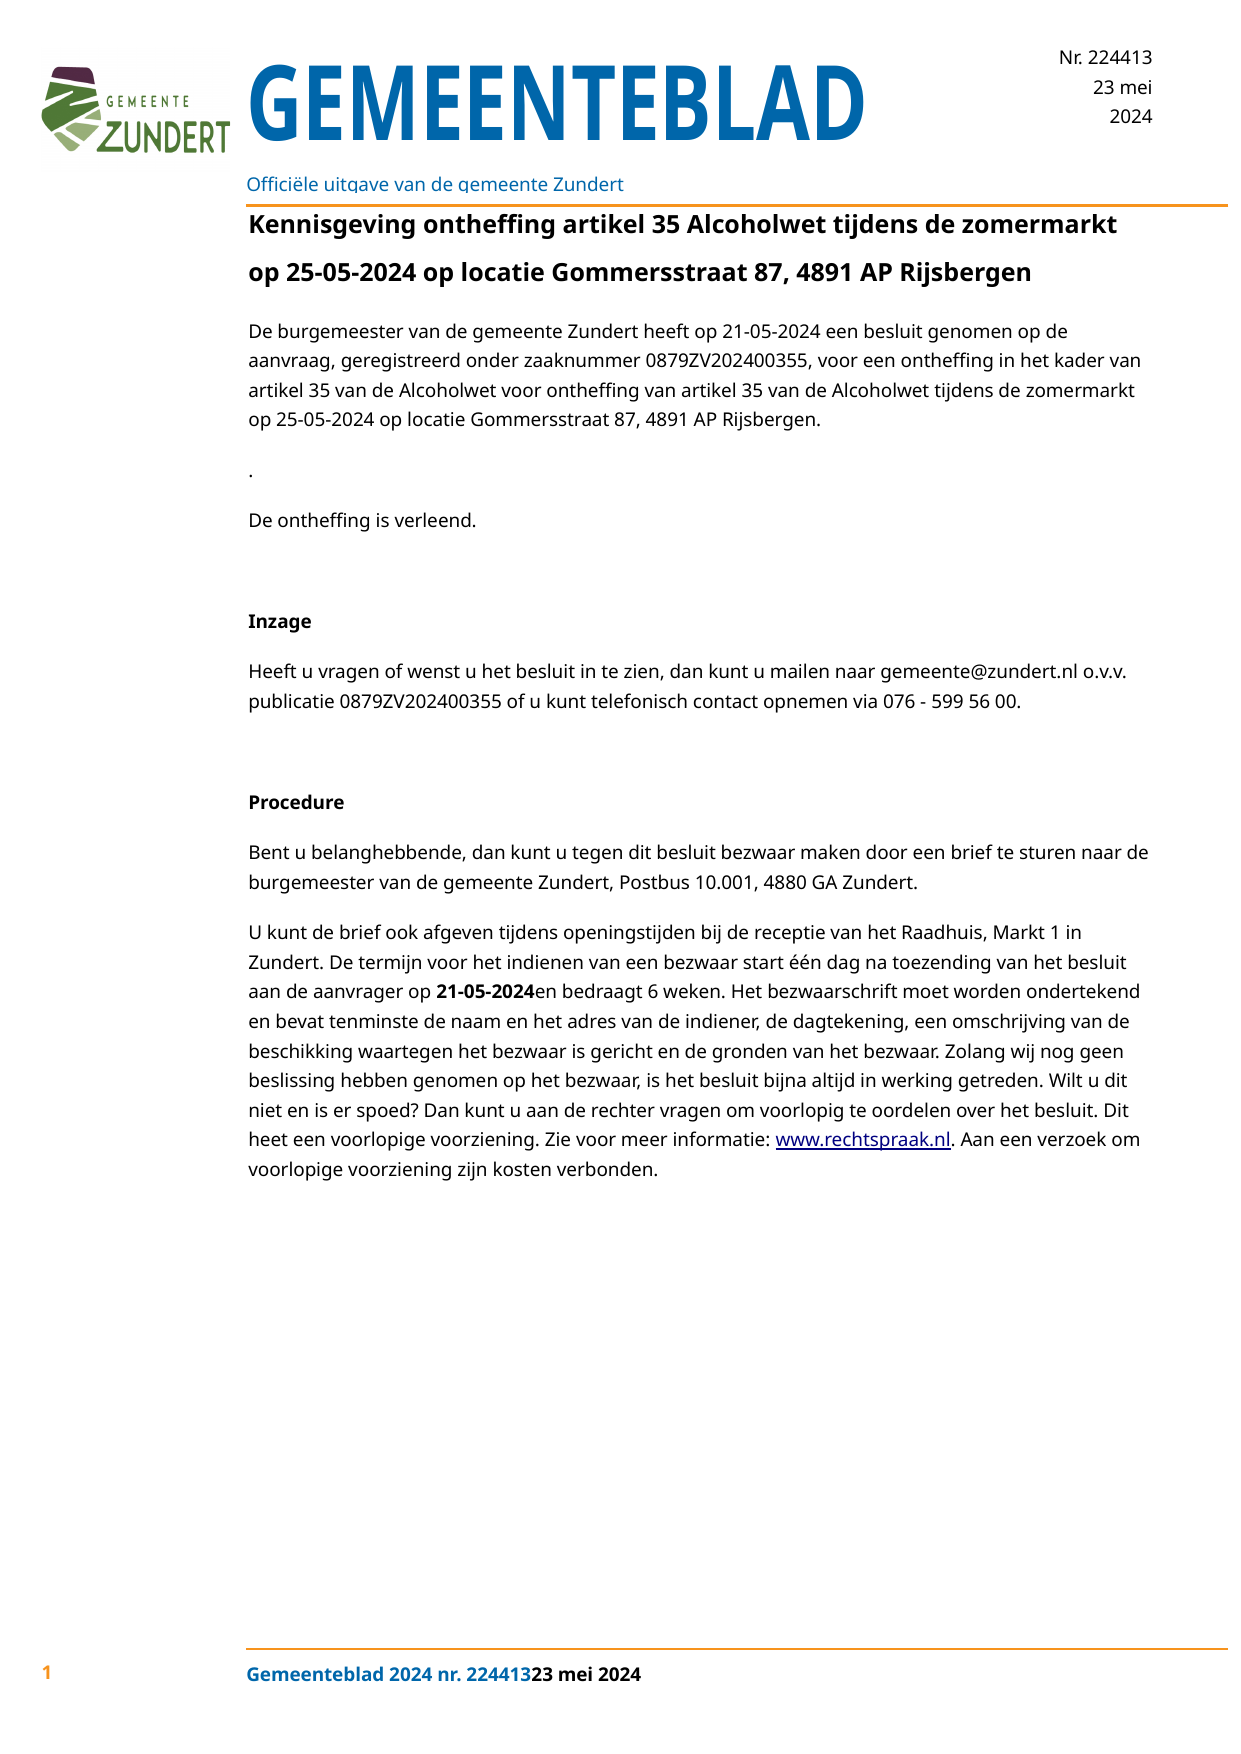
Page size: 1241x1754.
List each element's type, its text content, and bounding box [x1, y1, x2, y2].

text Kennisgeving ontheffing artikel 35 Alcoholwet tijdens de zomermarkt op 25-05-2024 op locatie Gommersstraat 87, 4891 AP Rijsbergen [248, 207, 1152, 288]
text Procedure [248, 789, 1152, 815]
text U kunt de brief ook afgeven tijdens openingstijden bij de receptie van het Raadhuis, Markt 1 in Zundert. De termijn voor het indienen van een bezwaar start één dag na toezending van het besluit aan de aanvrager op 21-05-2024en bedraagt 6 weken. Het bezwaarschrift moet worden ondertekend en bevat tenminste de naam en het adres van de indiener, de dagtekening, een omschrijving van de beschikking waartegen het bezwaar is gericht en de gronden van het bezwaar. Zolang wij nog geen beslissing hebben genomen op het bezwaar, is het besluit bijna altijd in werking getreden. Wilt u dit niet en is er spoed? Dan kunt u aan de rechter vragen om voorlopig te oordelen over het besluit. Dit heet een voorlopige voorziening. Zie voor meer informatie: www.rechtspraak.nl. Aan een verzoek om voorlopige voorziening zijn kosten verbonden. [248, 919, 1152, 1182]
text Heeft u vragen of wenst u het besluit in te zien, dan kunt u mailen naar gemeente@zundert.nl o.v.v. publicatie 0879ZV202400355 of u kunt telefonisch contact opnemen via 076 - 599 56 00. [248, 659, 1152, 714]
text Inzage [248, 608, 1152, 634]
text De ontheffing is verleend. [248, 507, 1152, 533]
picture [41, 47, 231, 172]
text De burgemeester van de gemeente Zundert heeft op 21-05-2024 een besluit genomen op de aanvraag, geregistreerd onder zaaknummer 0879ZV202400355, voor een ontheffing in het kader van artikel 35 van de Alcoholwet voor ontheffing van artikel 35 van de Alcoholwet tijdens de zomermarkt op 25-05-2024 op locatie Gommersstraat 87, 4891 AP Rijsbergen. [248, 318, 1152, 432]
text . [248, 457, 1152, 483]
text Bent u belanghebbende, dan kunt u tegen dit besluit bezwaar maken door een brief te sturen naar de burgemeester van de gemeente Zundert, Postbus 10.001, 4880 GA Zundert. [248, 839, 1152, 895]
